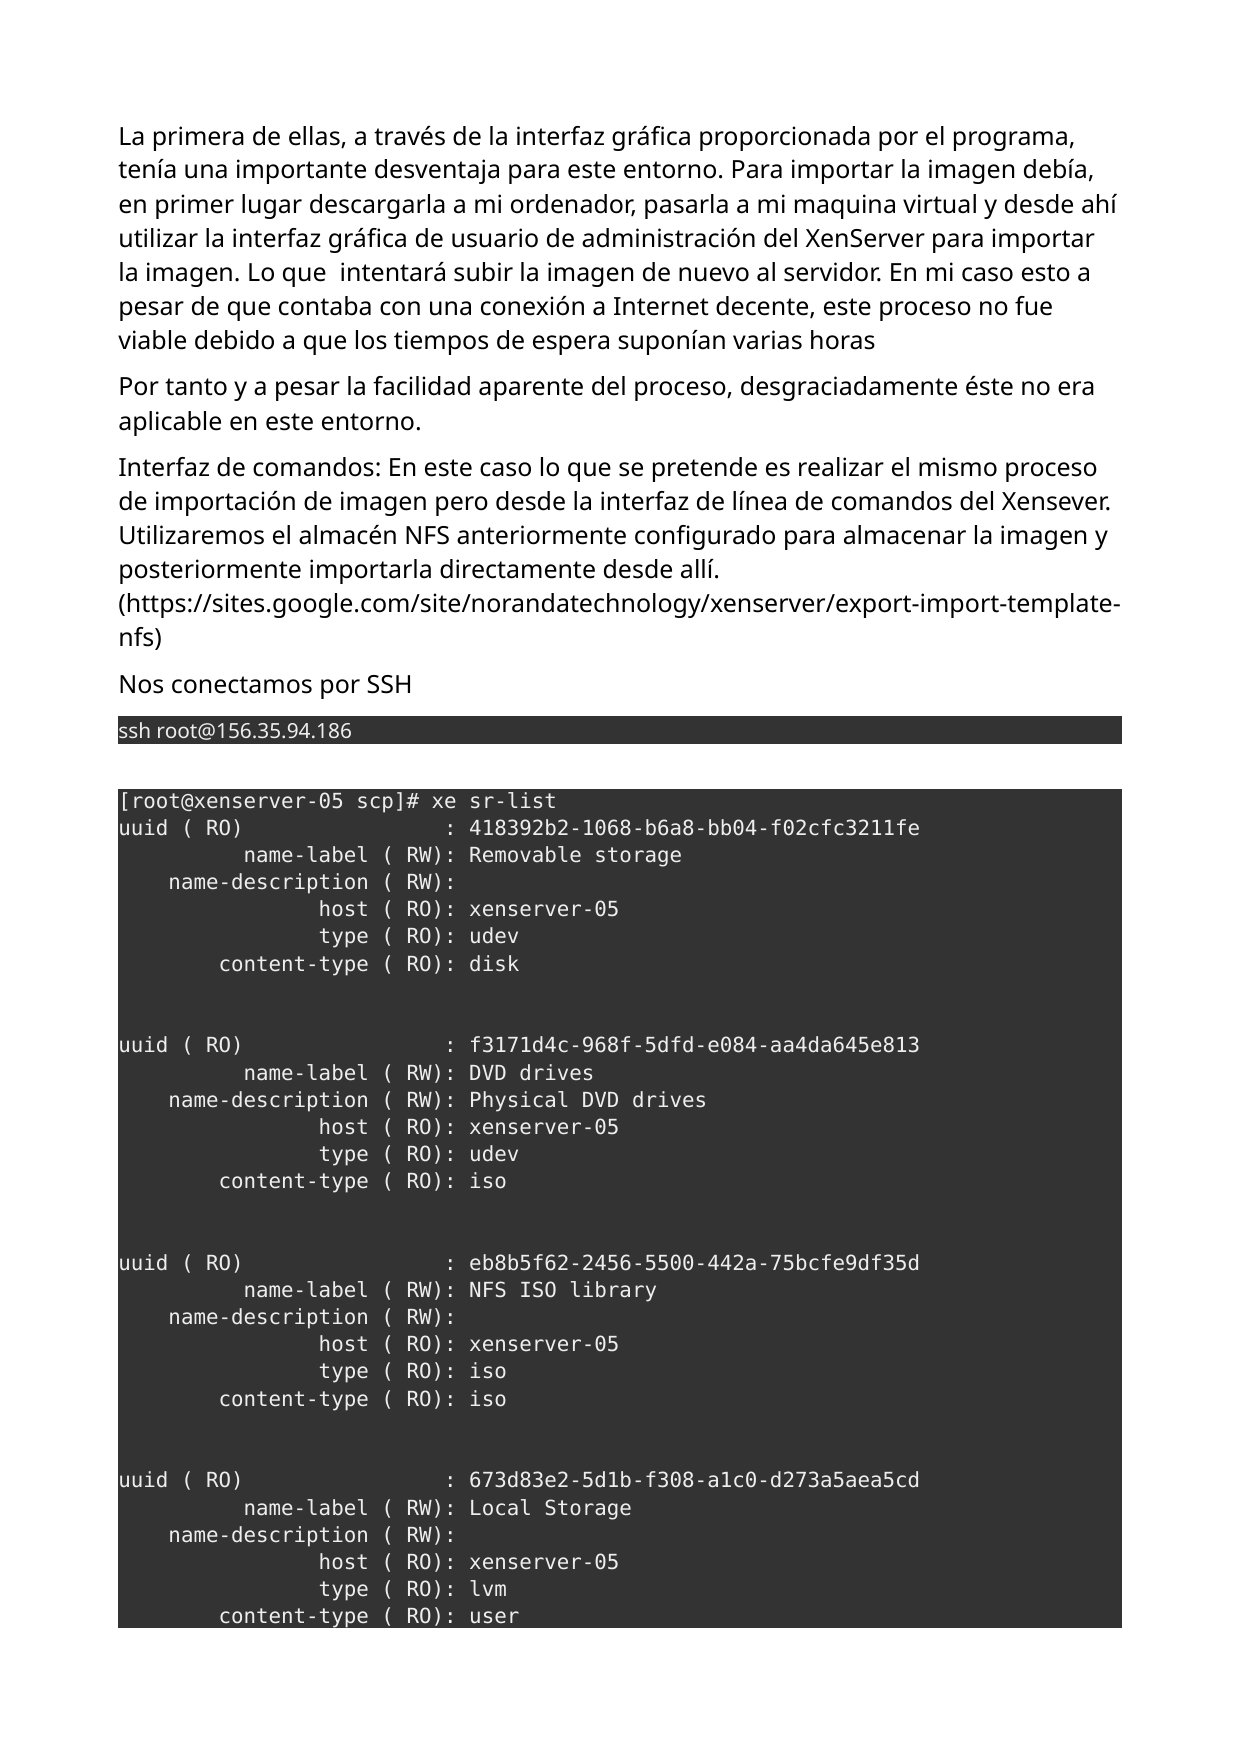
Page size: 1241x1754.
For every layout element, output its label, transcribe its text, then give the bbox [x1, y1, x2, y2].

text host ( RO): xenserver-05 [118, 1550, 1122, 1574]
text content-type ( RO): disk [118, 952, 1122, 976]
text name-label ( RW): Local Storage [118, 1496, 1122, 1520]
text uuid ( RO) : eb8b5f62-2456-5500-442a-75bcfe9df35d [118, 1251, 1122, 1275]
text La primera de ellas, a través de la interfaz gráfica proporcionada por el programa, tenía una importante desventaja para este entorno. Para importar la imagen debía, en primer lugar descargarla a mi ordenador, pasarla a mi maquina virtual y desde ahí utilizar la interfaz gráfica de usuario de administración del XenServer para importar la imagen. Lo que intentará subir la imagen de nuevo al servidor. En mi caso esto a pesar de que contaba con una conexión a Internet decente, este proceso no fue viable debido a que los tiempos de espera suponían varias horas [118, 118, 1122, 357]
text content-type ( RO): iso [118, 1387, 1122, 1411]
text name-description ( RW): [118, 1305, 1122, 1329]
text type ( RO): iso [118, 1359, 1122, 1384]
text Interfaz de comandos: En este caso lo que se pretende es realizar el mismo proceso de importación de imagen pero desde la interfaz de línea de comandos del Xensever. Utilizaremos el almacén NFS anteriormente configurado para almacenar la imagen y posteriormente importarla directamente desde allí. (https://sites.google.com/site/norandatechnology/xenserver/export-import-template-nfs) [118, 450, 1122, 654]
text content-type ( RO): iso [118, 1169, 1122, 1193]
text content-type ( RO): user [118, 1604, 1122, 1628]
text uuid ( RO) : 673d83e2-5d1b-f308-a1c0-d273a5aea5cd [118, 1468, 1122, 1493]
text name-label ( RW): Removable storage [118, 843, 1122, 867]
text type ( RO): udev [118, 1142, 1122, 1166]
text Por tanto y a pesar la facilidad aparente del proceso, desgraciadamente éste no era aplicable en este entorno. [118, 369, 1122, 437]
text [root@xenserver-05 scp]# xe sr-list [118, 789, 1122, 813]
text name-label ( RW): NFS ISO library [118, 1278, 1122, 1302]
text type ( RO): udev [118, 924, 1122, 949]
text host ( RO): xenserver-05 [118, 1115, 1122, 1139]
text host ( RO): xenserver-05 [118, 897, 1122, 922]
text uuid ( RO) : 418392b2-1068-b6a8-bb04-f02cfc3211fe [118, 816, 1122, 840]
text Nos conectamos por SSH [118, 667, 1122, 701]
text host ( RO): xenserver-05 [118, 1332, 1122, 1357]
text name-description ( RW): [118, 870, 1122, 894]
text name-label ( RW): DVD drives [118, 1061, 1122, 1085]
text type ( RO): lvm [118, 1577, 1122, 1601]
text name-description ( RW): Physical DVD drives [118, 1088, 1122, 1112]
text uuid ( RO) : f3171d4c-968f-5dfd-e084-aa4da645e813 [118, 1033, 1122, 1058]
text name-description ( RW): [118, 1523, 1122, 1547]
text ssh root@156.35.94.186 [118, 716, 1122, 744]
